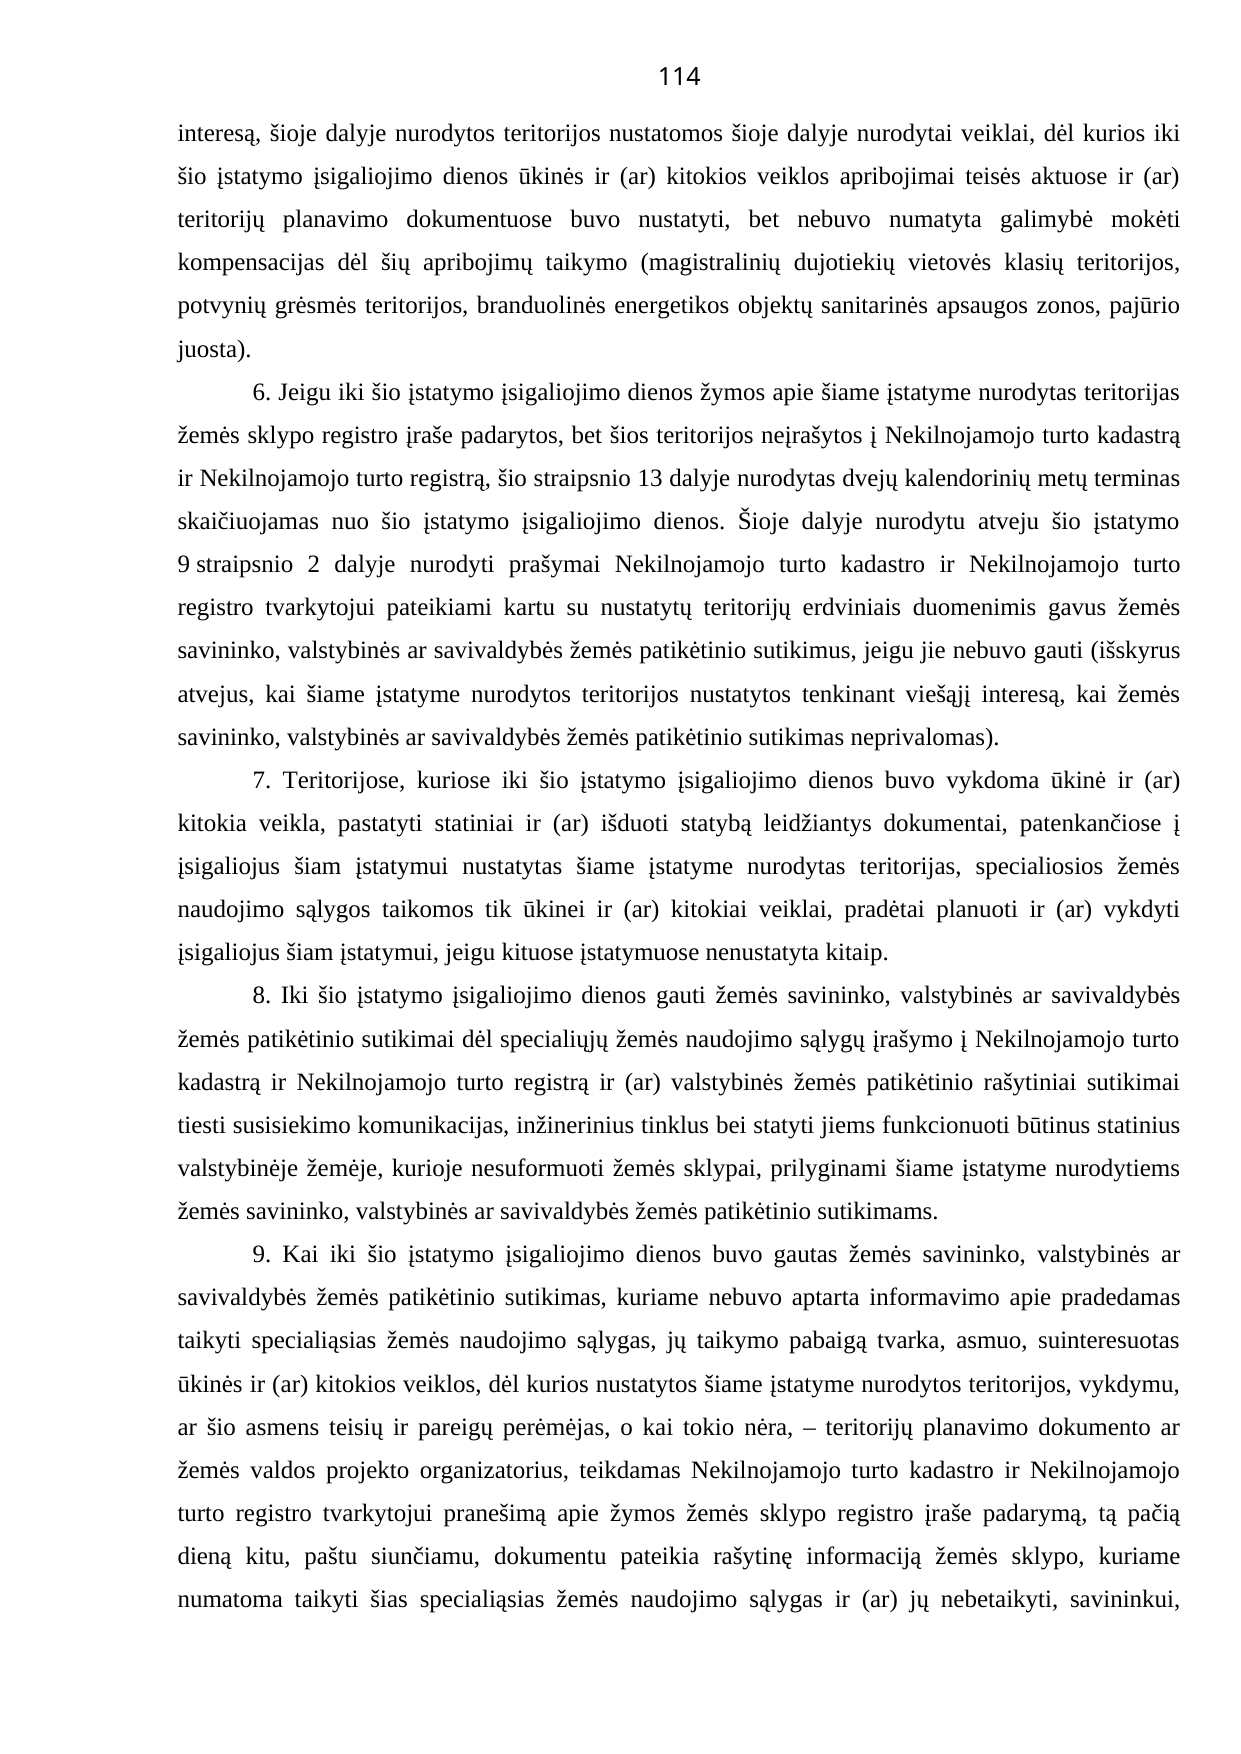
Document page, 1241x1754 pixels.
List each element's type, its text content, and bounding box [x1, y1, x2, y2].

text interesą, šioje dalyje nurodytos teritorijos nustatomos šioje dalyje nurodytai veiklai, dėl kurios iki šio įstatymo įsigaliojimo dienos ūkinės ir (ar) kitokios veiklos apribojimai teisės aktuose ir (ar) teritorijų planavimo dokumentuose buvo nustatyti, bet nebuvo numatyta galimybė mokėti kompensacijas dėl šių apribojimų taikymo (magistralinių dujotiekių vietovės klasių teritorijos, potvynių grėsmės teritorijos, branduolinės energetikos objektų sanitarinės apsaugos zonos, pajūrio juosta). [177, 118, 1181, 362]
text 6. Jeigu iki šio įstatymo įsigaliojimo dienos žymos apie šiame įstatyme nurodytas teritorijas žemės sklypo registro įraše padarytos, bet šios teritorijos neįrašytos į Nekilnojamojo turto kadastrą ir Nekilnojamojo turto registrą, šio straipsnio 13 dalyje nurodytas dvejų kalendorinių metų terminas skaičiuojamas nuo šio įstatymo įsigaliojimo dienos. Šioje dalyje nurodytu atveju šio įstatymo 9 straipsnio 2 dalyje nurodyti prašymai Nekilnojamojo turto kadastro ir Nekilnojamojo turto registro tvarkytojui pateikiami kartu su nustatytų teritorijų erdviniais duomenimis gavus žemės savininko, valstybinės ar savivaldybės žemės patikėtinio sutikimus, jeigu jie nebuvo gauti (išskyrus atvejus, kai šiame įstatyme nurodytos teritorijos nustatytos tenkinant viešąjį interesą, kai žemės savininko, valstybinės ar savivaldybės žemės patikėtinio sutikimas neprivalomas). [177, 377, 1181, 751]
text 7. Teritorijose, kuriose iki šio įstatymo įsigaliojimo dienos buvo vykdoma ūkinė ir (ar) kitokia veikla, pastatyti statiniai ir (ar) išduoti statybą leidžiantys dokumentai, patenkančiose į įsigaliojus šiam įstatymui nustatytas šiame įstatyme nurodytas teritorijas, specialiosios žemės naudojimo sąlygos taikomos tik ūkinei ir (ar) kitokiai veiklai, pradėtai planuoti ir (ar) vykdyti įsigaliojus šiam įstatymui, jeigu kituose įstatymuose nenustatyta kitaip. [177, 765, 1181, 966]
text 8. Iki šio įstatymo įsigaliojimo dienos gauti žemės savininko, valstybinės ar savivaldybės žemės patikėtinio sutikimai dėl specialiųjų žemės naudojimo sąlygų įrašymo į Nekilnojamojo turto kadastrą ir Nekilnojamojo turto registrą ir (ar) valstybinės žemės patikėtinio rašytiniai sutikimai tiesti susisiekimo komunikacijas, inžinerinius tinklus bei statyti jiems funkcionuoti būtinus statinius valstybinėje žemėje, kurioje nesuformuoti žemės sklypai, prilyginami šiame įstatyme nurodytiems žemės savininko, valstybinės ar savivaldybės žemės patikėtinio sutikimams. [177, 981, 1181, 1225]
text 9. Kai iki šio įstatymo įsigaliojimo dienos buvo gautas žemės savininko, valstybinės ar savivaldybės žemės patikėtinio sutikimas, kuriame nebuvo aptarta informavimo apie pradedamas taikyti specialiąsias žemės naudojimo sąlygas, jų taikymo pabaigą tvarka, asmuo, suinteresuotas ūkinės ir (ar) kitokios veiklos, dėl kurios nustatytos šiame įstatyme nurodytos teritorijos, vykdymu, ar šio asmens teisių ir pareigų perėmėjas, o kai tokio nėra, – teritorijų planavimo dokumento ar žemės valdos projekto organizatorius, teikdamas Nekilnojamojo turto kadastro ir Nekilnojamojo turto registro tvarkytojui pranešimą apie žymos žemės sklypo registro įraše padarymą, tą pačią dieną kitu, paštu siunčiamu, dokumentu pateikia rašytinę informaciją žemės sklypo, kuriame numatoma taikyti šias specialiąsias žemės naudojimo sąlygas ir (ar) jų nebetaikyti, savininkui, [177, 1239, 1181, 1613]
